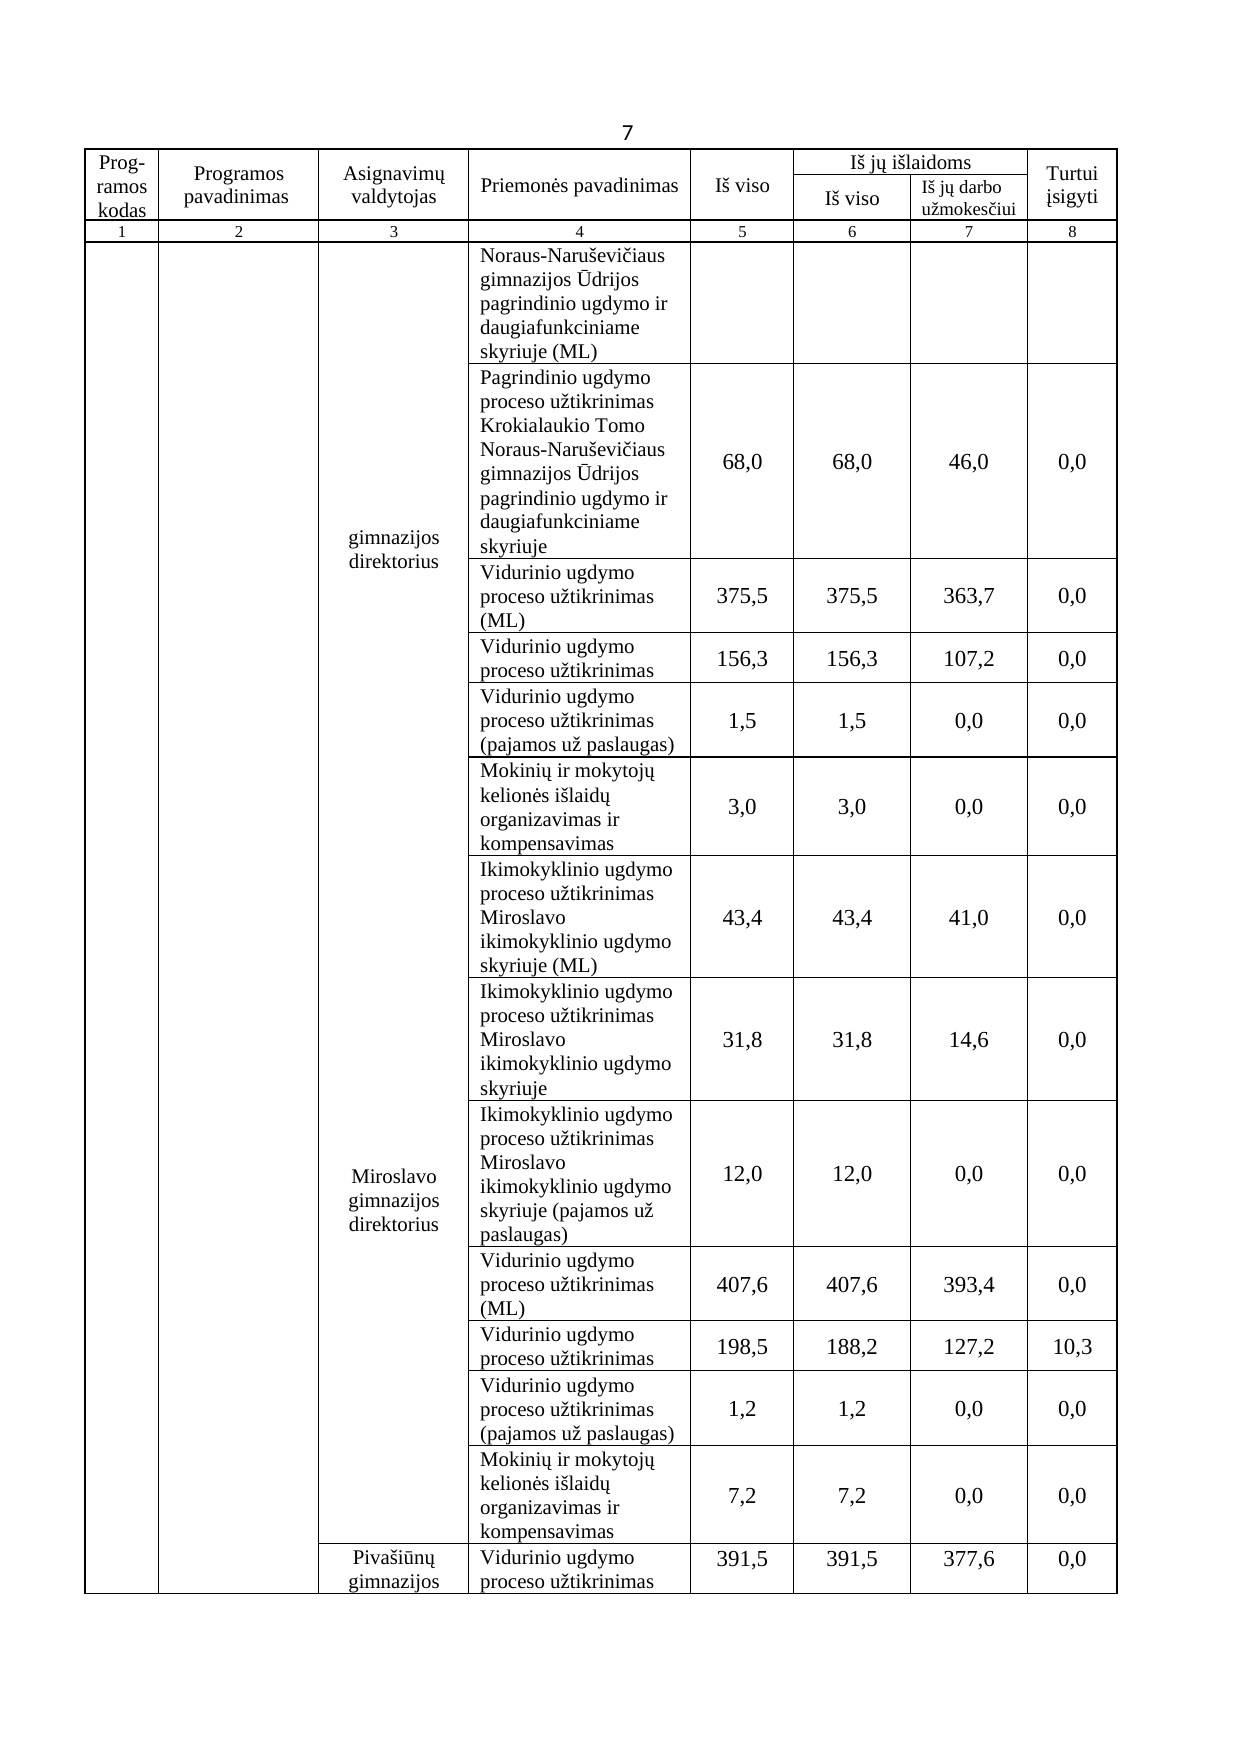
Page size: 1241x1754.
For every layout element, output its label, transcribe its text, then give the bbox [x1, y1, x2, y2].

table_cell 0,0 [911, 683, 1027, 756]
table_header Iš jų išlaidoms [794, 150, 1027, 174]
table_cell 198,5 [691, 1321, 793, 1370]
table_cell 7,2 [794, 1446, 910, 1543]
table_cell Iš viso [794, 175, 910, 219]
table_cell Ikimokyklinio ugdymo proceso užtikrinimas Miroslavo ikimokyklinio ugdymo skyriuje (pajamos už paslaugas) [469, 1101, 690, 1246]
table_header Programos pavadinimas [159, 150, 318, 219]
table_header Asignavimų valdytojas [319, 150, 468, 219]
table_cell [1028, 243, 1116, 363]
table_cell 107,2 [911, 633, 1027, 682]
table_cell 10,3 [1028, 1321, 1116, 1370]
table_cell 0,0 [911, 1101, 1027, 1246]
table_cell 1 [86, 221, 158, 241]
table_cell 0,0 [1028, 1247, 1116, 1320]
table_cell 0,0 [1028, 1371, 1116, 1445]
table_cell 5 [691, 221, 793, 241]
table_cell 0,0 [1028, 559, 1116, 632]
table_cell 377,6 [911, 1544, 1027, 1593]
table_cell 12,0 [691, 1101, 793, 1246]
table_cell 375,5 [691, 559, 793, 632]
table_cell Vidurinio ugdymo proceso užtikrinimas (pajamos už paslaugas) [469, 1371, 690, 1445]
table_cell 156,3 [691, 633, 793, 682]
table_cell 393,4 [911, 1247, 1027, 1320]
table_cell 0,0 [1028, 1544, 1116, 1593]
table_cell 0,0 [1028, 978, 1116, 1099]
table_cell 31,8 [691, 978, 793, 1099]
table_cell 1,2 [691, 1371, 793, 1445]
table_cell 0,0 [911, 1371, 1027, 1445]
table_cell [159, 243, 318, 1593]
table_cell 46,0 [911, 364, 1027, 558]
table_cell 156,3 [794, 633, 910, 682]
table_cell 41,0 [911, 856, 1027, 977]
table_cell 1,5 [691, 683, 793, 756]
table_cell 0,0 [911, 1446, 1027, 1543]
table_cell 6 [794, 221, 910, 241]
table_cell 8 [1028, 221, 1116, 241]
table_cell 3 [319, 221, 468, 241]
table_cell 188,2 [794, 1321, 910, 1370]
table_cell 1,2 [794, 1371, 910, 1445]
table_cell Vidurinio ugdymo proceso užtikrinimas [469, 1321, 690, 1370]
table_cell Pagrindinio ugdymo proceso užtikrinimas Krokialaukio Tomo Noraus-Naruševičiaus gimnazijos Ūdrijos pagrindinio ugdymo ir daugiafunkciniame skyriuje [469, 364, 690, 558]
table_cell 391,5 [691, 1544, 793, 1593]
table_cell 407,6 [794, 1247, 910, 1320]
table_cell 0,0 [1028, 758, 1116, 855]
table_cell 43,4 [794, 856, 910, 977]
table_cell [911, 243, 1027, 363]
table_cell 363,7 [911, 559, 1027, 632]
table_cell [691, 243, 793, 363]
table_cell 68,0 [794, 364, 910, 558]
table_cell Ikimokyklinio ugdymo proceso užtikrinimas Miroslavo ikimokyklinio ugdymo skyriuje [469, 978, 690, 1099]
table_cell gimnazijos direktorius [319, 243, 468, 855]
table_header Priemonės pavadinimas [469, 150, 690, 219]
table_cell 14,6 [911, 978, 1027, 1099]
table_cell 0,0 [1028, 856, 1116, 977]
table_cell 0,0 [1028, 1101, 1116, 1246]
table_cell 391,5 [794, 1544, 910, 1593]
table_header Turtui įsigyti [1028, 150, 1116, 219]
table_cell 68,0 [691, 364, 793, 558]
table_cell Mokinių ir mokytojų kelionės išlaidų organizavimas ir kompensavimas [469, 1446, 690, 1543]
table_cell Vidurinio ugdymo proceso užtikrinimas (ML) [469, 1247, 690, 1320]
table_cell Vidurinio ugdymo proceso užtikrinimas (ML) [469, 559, 690, 632]
table_cell Vidurinio ugdymo proceso užtikrinimas (pajamos už paslaugas) [469, 683, 690, 756]
table_cell 0,0 [1028, 633, 1116, 682]
table_cell 4 [469, 221, 690, 241]
table_cell 127,2 [911, 1321, 1027, 1370]
table_cell 0,0 [1028, 1446, 1116, 1543]
table_cell 0,0 [911, 758, 1027, 855]
table_cell 7,2 [691, 1446, 793, 1543]
table_cell Pivašiūnų gimnazijos [319, 1544, 468, 1593]
table_cell 0,0 [1028, 683, 1116, 756]
table_header Iš viso [691, 150, 793, 219]
table_cell 0,0 [1028, 364, 1116, 558]
table_cell Miroslavo gimnazijos direktorius [319, 855, 468, 1543]
table_cell [86, 243, 158, 1593]
table_header Prog-ramos kodas [86, 150, 158, 219]
table_cell Noraus-Naruševičiaus gimnazijos Ūdrijos pagrindinio ugdymo ir daugiafunkciniame skyriuje (ML) [469, 243, 690, 363]
table_cell Mokinių ir mokytojų kelionės išlaidų organizavimas ir kompensavimas [469, 758, 690, 855]
table_cell 375,5 [794, 559, 910, 632]
table_cell 43,4 [691, 856, 793, 977]
table_cell 3,0 [691, 758, 793, 855]
table_cell [794, 243, 910, 363]
table_cell 7 [911, 221, 1027, 241]
table_cell 12,0 [794, 1101, 910, 1246]
table_cell Iš jų darbo užmokesčiui [911, 175, 1027, 219]
table_cell 31,8 [794, 978, 910, 1099]
table_cell Vidurinio ugdymo proceso užtikrinimas [469, 633, 690, 682]
table_cell Ikimokyklinio ugdymo proceso užtikrinimas Miroslavo ikimokyklinio ugdymo skyriuje (ML) [469, 856, 690, 977]
table_cell Vidurinio ugdymo proceso užtikrinimas [469, 1544, 690, 1593]
table_cell 1,5 [794, 683, 910, 756]
table_cell 3,0 [794, 758, 910, 855]
table_cell 2 [159, 221, 318, 241]
table_cell 407,6 [691, 1247, 793, 1320]
